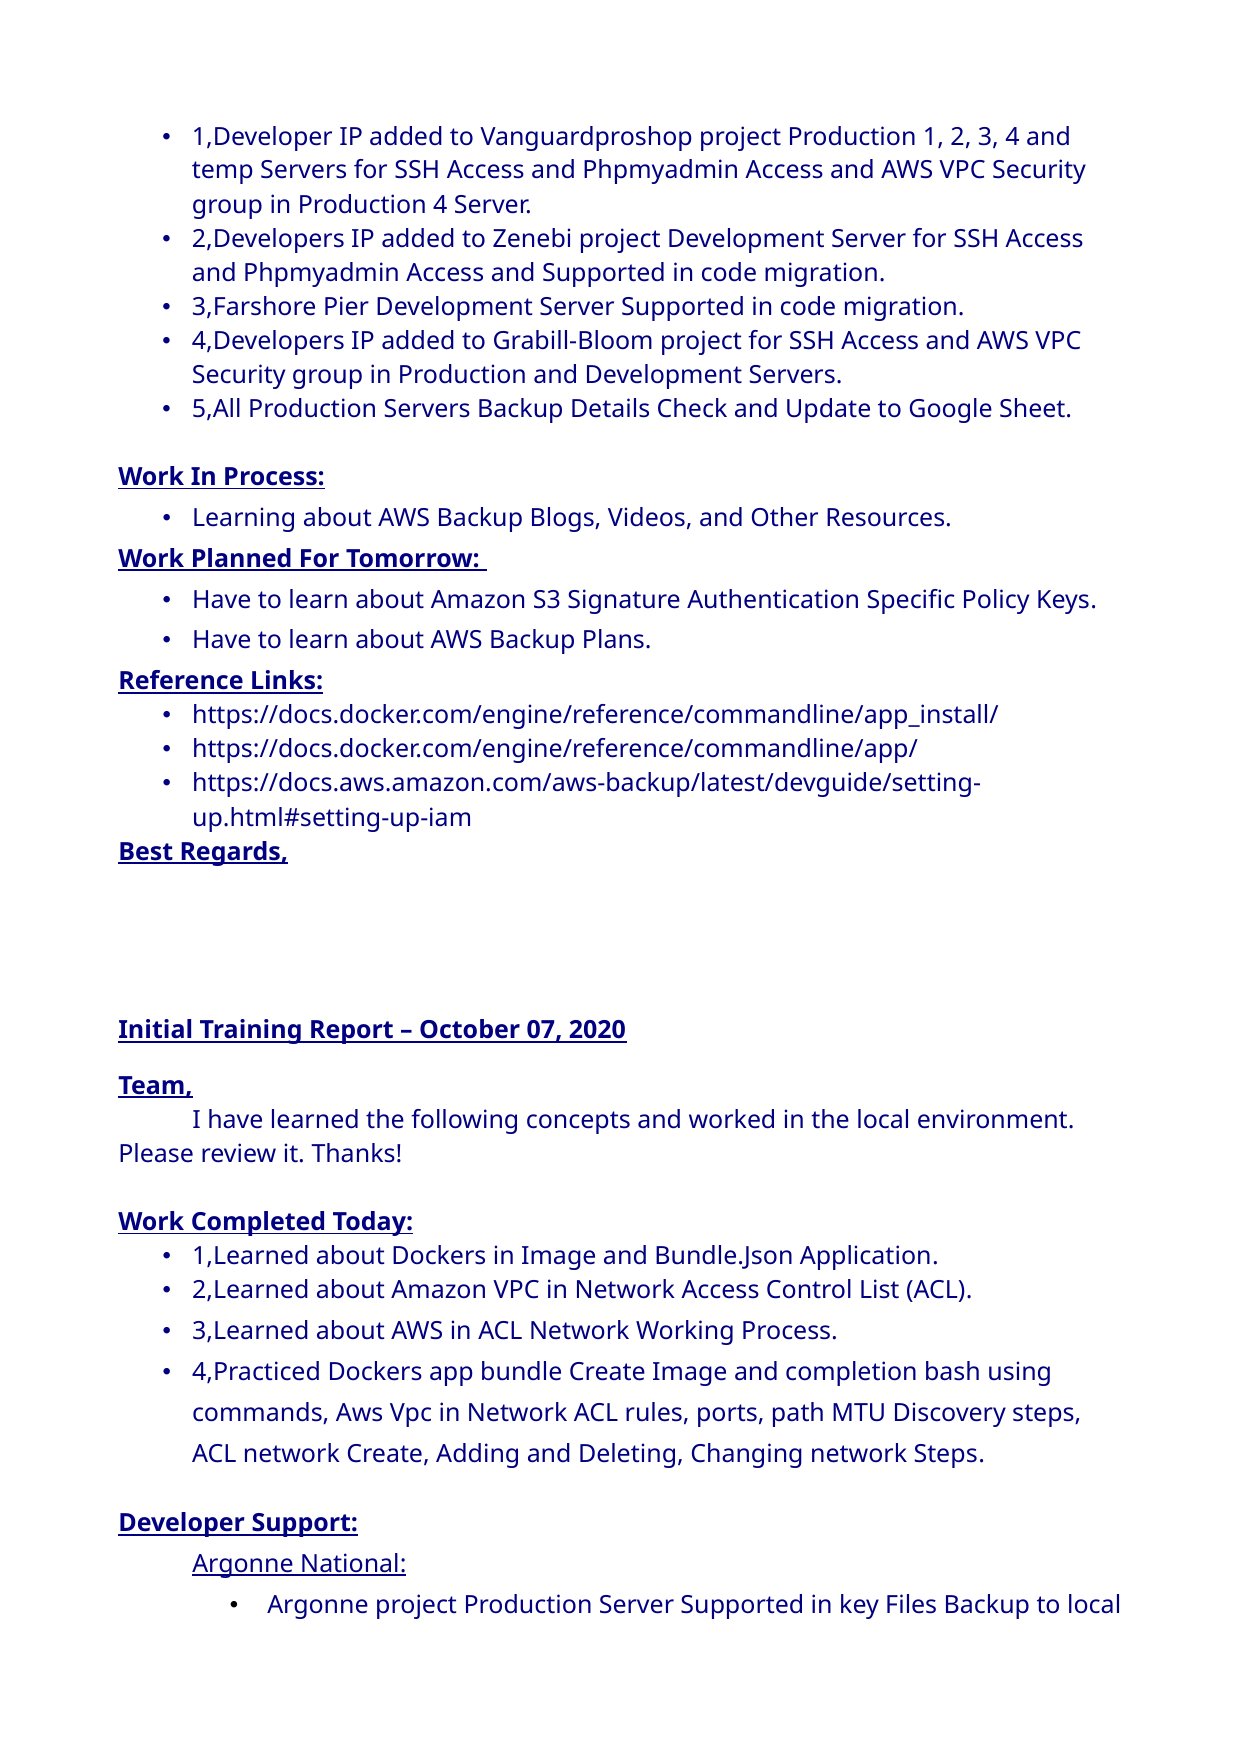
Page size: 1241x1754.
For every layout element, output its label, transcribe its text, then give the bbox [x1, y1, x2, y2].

subtitle 1,Developer IP added to Vanguardproshop project Production 1, 2, 3, 4 and temp Servers for SSH Access and Phpmyadmin Access and AWS VPC Security group in Production 4 Server. [162, 118, 1122, 220]
list 2,Learned about Amazon VPC in Network Access Control List (ACL). [162, 1272, 1122, 1306]
list https://docs.docker.com/engine/reference/commandline/app_install/ [162, 697, 1122, 731]
subtitle 2,Developers IP added to Zenebi project Development Server for SSH Access and Phpmyadmin Access and Supported in code migration. [162, 220, 1122, 288]
list Have to learn about AWS Backup Plans. [162, 622, 1122, 656]
text Initial Training Report – October 07, 2020 [118, 1012, 1122, 1046]
text Developer Support: [118, 1505, 1122, 1539]
list 3,Learned about AWS in ACL Network Working Process. [162, 1313, 1122, 1347]
list Have to learn about Amazon S3 Signature Authentication Specific Policy Keys. [162, 581, 1122, 615]
subtitle 5,All Production Servers Backup Details Check and Update to Google Sheet. [162, 391, 1122, 425]
text Work In Process: [118, 459, 1122, 493]
text Work Planned For Tomorrow: [118, 540, 1122, 574]
list 1,Learned about Dockers in Image and Bundle.Json Application. [162, 1238, 1122, 1272]
text Reference Links: [118, 663, 1122, 697]
text Work Completed Today: [118, 1204, 1122, 1238]
list https://docs.aws.amazon.com/aws-backup/latest/devguide/setting-up.html#setting-up-iam [162, 765, 1122, 833]
subtitle 4,Developers IP added to Grabill-Bloom project for SSH Access and AWS VPC Security group in Production and Development Servers. [162, 322, 1122, 391]
text Team, [118, 1068, 1122, 1102]
list https://docs.docker.com/engine/reference/commandline/app/ [162, 731, 1122, 765]
text Best Regards, [118, 833, 1122, 867]
list 4,Practiced Dockers app bundle Create Image and completion bash using commands, Aws Vpc in Network ACL rules, ports, path MTU Discovery steps, ACL network Create, Adding and Deleting, Changing network Steps. [162, 1354, 1122, 1469]
list Learning about AWS Backup Blogs, Videos, and Other Resources. [162, 499, 1122, 534]
subtitle 3,Farshore Pier Development Server Supported in code migration. [162, 288, 1122, 322]
list Argonne project Production Server Supported in key Files Backup to local [229, 1587, 1122, 1621]
text I have learned the following concepts and worked in the local environment. Please review it. Thanks! [118, 1102, 1122, 1170]
text Argonne National: [118, 1546, 1122, 1580]
